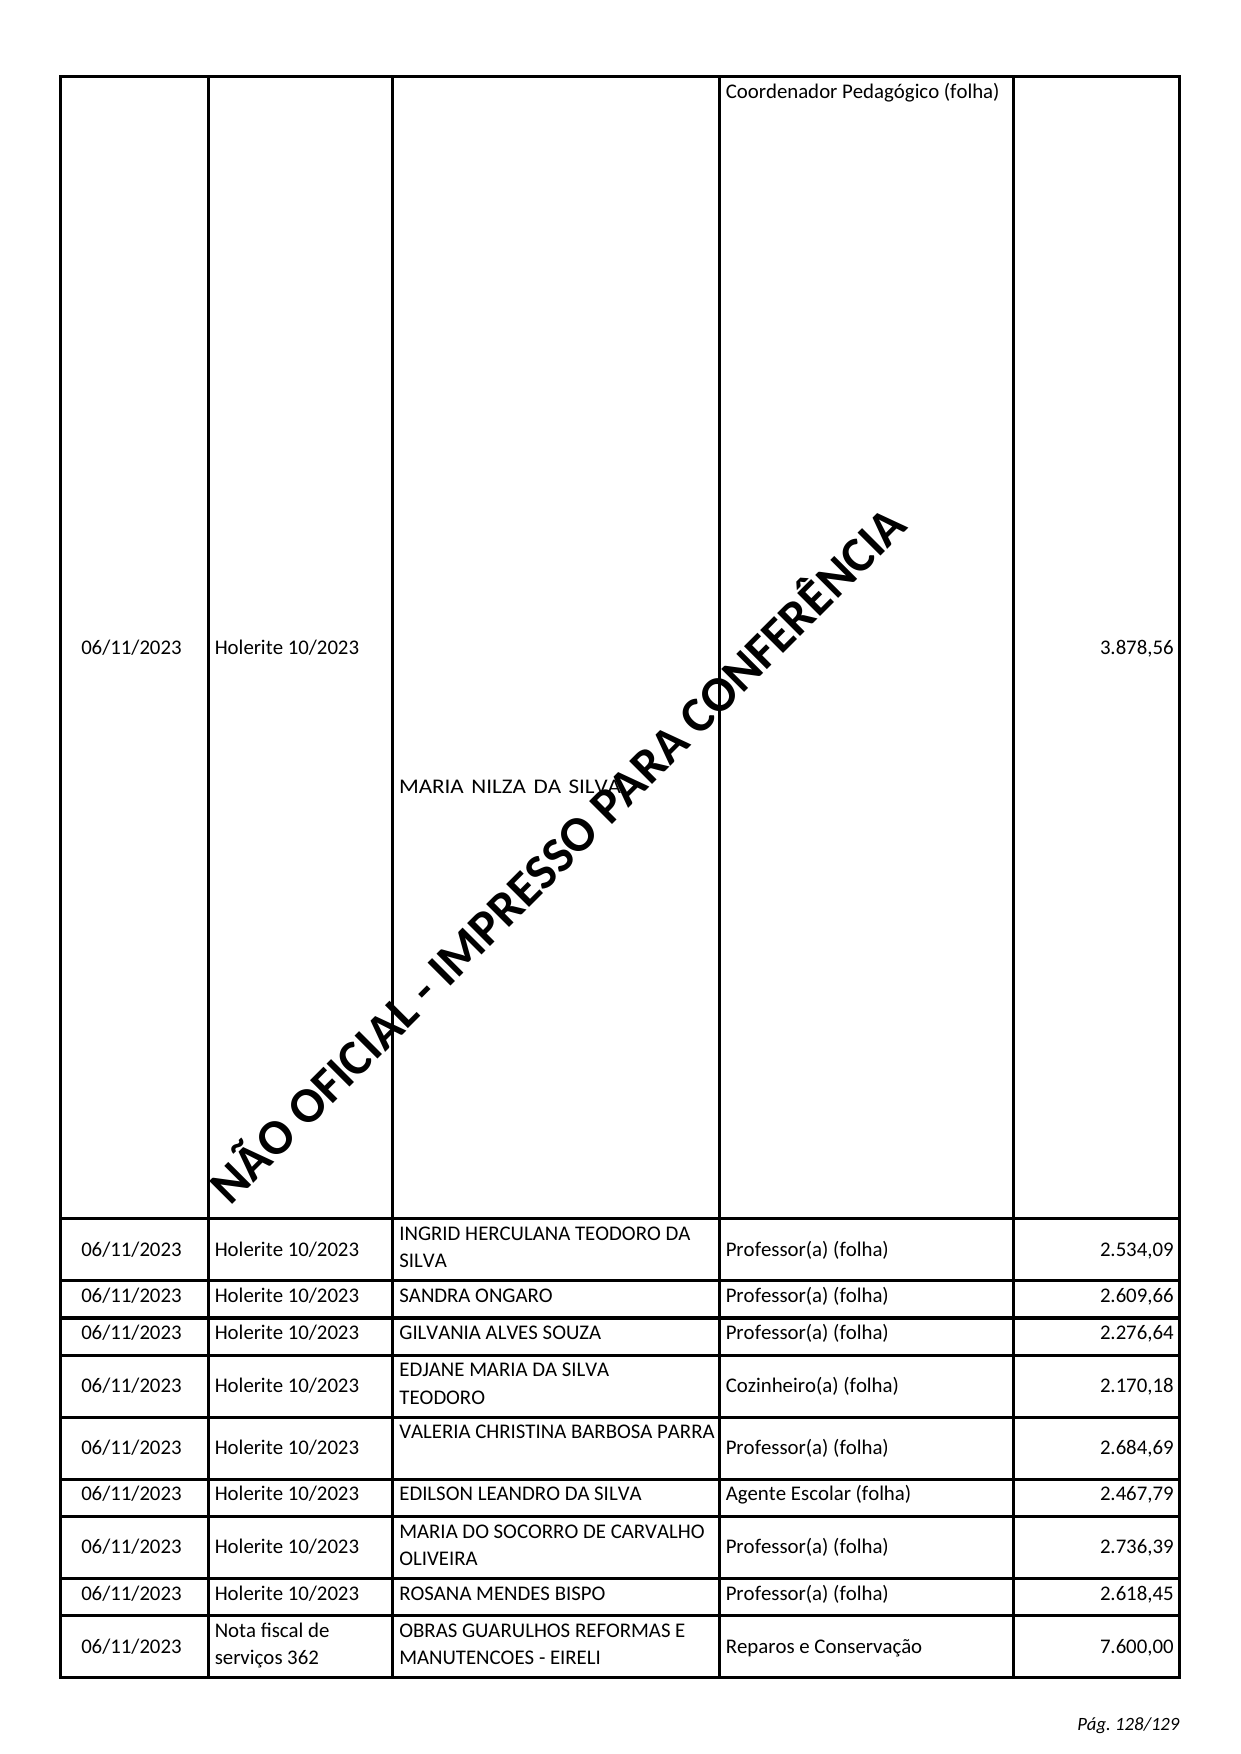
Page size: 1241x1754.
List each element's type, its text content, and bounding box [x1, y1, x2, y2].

table_cell GILVANIA ALVES SOUZA [394, 1320, 718, 1353]
table_cell 7.600,00 [1015, 1617, 1178, 1676]
table_cell 06/11/2023 [62, 1518, 207, 1577]
table_cell INGRID HERCULANA TEODORO DA SILVA [394, 1220, 718, 1279]
table_cell MARIA DO SOCORRO DE CARVALHO OLIVEIRA [394, 1518, 718, 1577]
table_cell 2.276,64 [1015, 1320, 1178, 1353]
table_cell EDILSON LEANDRO DA SILVA [394, 1481, 718, 1515]
table_cell 06/11/2023 [62, 78, 207, 1217]
table_cell Holerite 10/2023 [210, 1580, 391, 1614]
table_cell Holerite 10/2023 [210, 1481, 391, 1515]
table_cell Holerite 10/2023 [210, 78, 391, 1217]
table_cell Agente Escolar (folha) [721, 1481, 1012, 1515]
table_cell [394, 78, 718, 1217]
table_cell 06/11/2023 [62, 1419, 207, 1477]
table_cell Professor(a) (folha) [721, 1518, 1012, 1577]
table_cell Professor(a) (folha) [721, 1220, 1012, 1279]
table_cell Holerite 10/2023 [210, 1357, 391, 1416]
table_cell 06/11/2023 [62, 1320, 207, 1353]
table_cell 2.618,45 [1015, 1580, 1178, 1614]
table_cell [708, 684, 718, 705]
table_cell 06/11/2023 [62, 1282, 207, 1316]
table_cell Holerite 10/2023 [210, 1220, 391, 1279]
table_cell 3.878,56 [1015, 78, 1178, 1217]
table_cell 06/11/2023 [62, 1357, 207, 1416]
table_cell Holerite 10/2023 [210, 1282, 391, 1316]
table_cell SANDRA ONGARO [394, 1282, 718, 1316]
table_cell Coordenador Pedagógico (folha) [721, 78, 1012, 1217]
table_cell 2.467,79 [1015, 1481, 1178, 1515]
table_cell ROSANA MENDES BISPO [394, 1580, 718, 1614]
table_cell OBRAS GUARULHOS REFORMAS E MANUTENCOES - EIRELI [394, 1617, 718, 1676]
table_cell Cozinheiro(a) (folha) [721, 1357, 1012, 1416]
table_cell 2.684,69 [1015, 1419, 1178, 1477]
table_cell Holerite 10/2023 [210, 1419, 391, 1477]
table_cell 2.534,09 [1015, 1220, 1178, 1279]
table_cell Reparos e Conservação [721, 1617, 1012, 1676]
table_cell VALERIA CHRISTINA BARBOSA PARRA [394, 1419, 718, 1477]
table_cell 06/11/2023 [62, 1220, 207, 1279]
table_cell 2.736,39 [1015, 1518, 1178, 1577]
table_cell Professor(a) (folha) [721, 1320, 1012, 1353]
table_cell 2.609,66 [1015, 1282, 1178, 1316]
table_cell Holerite 10/2023 [210, 1518, 391, 1577]
table_cell Professor(a) (folha) [721, 1580, 1012, 1614]
table_cell Holerite 10/2023 [210, 1320, 391, 1353]
table_cell 06/11/2023 [62, 1580, 207, 1614]
table_cell 2.170,18 [1015, 1357, 1178, 1416]
table_cell 06/11/2023 [62, 1481, 207, 1515]
table_cell Professor(a) (folha) [721, 1282, 1012, 1316]
table_cell Nota fiscal de serviços 362 [210, 1617, 391, 1676]
table_cell Professor(a) (folha) [721, 1419, 1012, 1477]
table_cell 06/11/2023 [62, 1617, 207, 1676]
table_cell EDJANE MARIA DA SILVA TEODORO [394, 1357, 718, 1416]
